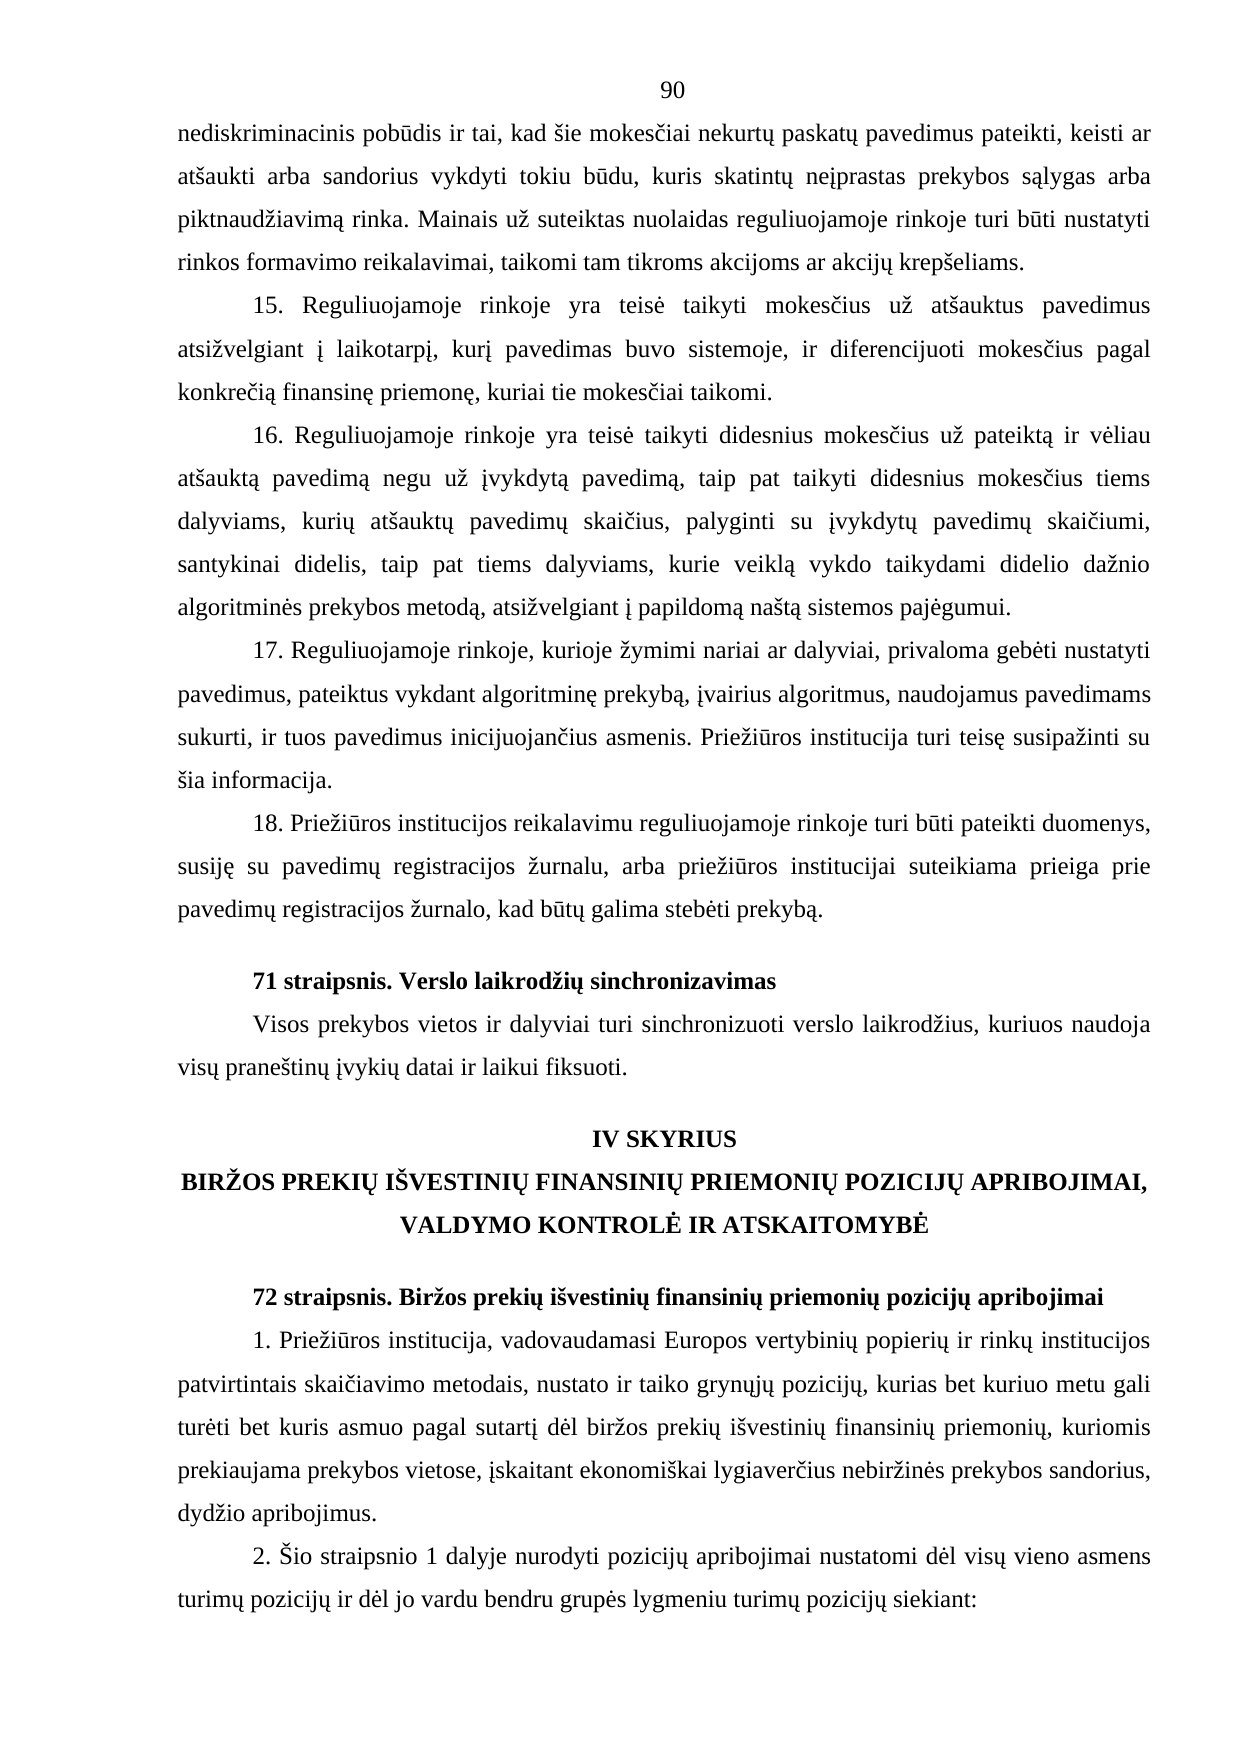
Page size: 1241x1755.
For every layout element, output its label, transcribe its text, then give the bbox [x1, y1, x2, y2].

text 2. Šio straipsnio 1 dalyje nurodyti pozicijų apribojimai nustatomi dėl visų vieno asmens turimų pozicijų ir dėl jo vardu bendru grupės lygmeniu turimų pozicijų siekiant: [177, 1541, 1152, 1613]
text nediskriminacinis pobūdis ir tai, kad šie mokesčiai nekurtų paskatų pavedimus pateikti, keisti ar atšaukti arba sandorius vykdyti tokiu būdu, kuris skatintų neįprastas prekybos sąlygas arba piktnaudžiavimą rinka. Mainais už suteiktas nuolaidas reguliuojamoje rinkoje turi būti nustatyti rinkos formavimo reikalavimai, taikomi tam tikroms akcijoms ar akcijų krepšeliams. [177, 118, 1152, 276]
text 72 straipsnis. Biržos prekių išvestinių finansinių priemonių pozicijų apribojimai [177, 1282, 1152, 1311]
text 15. Reguliuojamoje rinkoje yra teisė taikyti mokesčius už atšauktus pavedimus atsižvelgiant į laikotarpį, kurį pavedimas buvo sistemoje, ir diferencijuoti mokesčius pagal konkrečią finansinę priemonę, kuriai tie mokesčiai taikomi. [177, 291, 1152, 406]
text 1. Priežiūros institucija, vadovaudamasi Europos vertybinių popierių ir rinkų institucijos patvirtintais skaičiavimo metodais, nustato ir taiko grynųjų pozicijų, kurias bet kuriuo metu gali turėti bet kuris asmuo pagal sutartį dėl biržos prekių išvestinių finansinių priemonių, kuriomis prekiaujama prekybos vietose, įskaitant ekonomiškai lygiaverčius nebiržinės prekybos sandorius, dydžio apribojimus. [177, 1326, 1152, 1527]
text 16. Reguliuojamoje rinkoje yra teisė taikyti didesnius mokesčius už pateiktą ir vėliau atšauktą pavedimą negu už įvykdytą pavedimą, taip pat taikyti didesnius mokesčius tiems dalyviams, kurių atšauktų pavedimų skaičius, palyginti su įvykdytų pavedimų skaičiumi, santykinai didelis, taip pat tiems dalyviams, kurie veiklą vykdo taikydami didelio dažnio algoritminės prekybos metodą, atsižvelgiant į papildomą naštą sistemos pajėgumui. [177, 420, 1152, 621]
text 18. Priežiūros institucijos reikalavimu reguliuojamoje rinkoje turi būti pateikti duomenys, susiję su pavedimų registracijos žurnalu, arba priežiūros institucijai suteikiama prieiga prie pavedimų registracijos žurnalo, kad būtų galima stebėti prekybą. [177, 808, 1152, 923]
text Visos prekybos vietos ir dalyviai turi sinchronizuoti verslo laikrodžius, kuriuos naudoja visų praneštinų įvykių datai ir laikui fiksuoti. [177, 1009, 1152, 1081]
text 17. Reguliuojamoje rinkoje, kurioje žymimi nariai ar dalyviai, privaloma gebėti nustatyti pavedimus, pateiktus vykdant algoritminę prekybą, įvairius algoritmus, naudojamus pavedimams sukurti, ir tuos pavedimus inicijuojančius asmenis. Priežiūros institucija turi teisę susipažinti su šia informacija. [177, 636, 1152, 794]
text 71 straipsnis. Verslo laikrodžių sinchronizavimas [177, 966, 1152, 995]
text IV SKYRIUS [177, 1124, 1152, 1153]
text BIRŽOS PREKIŲ IŠVESTINIŲ FINANSINIŲ PRIEMONIŲ POZICIJŲ APRIBOJIMAI, VALDYMO KONTROLĖ IR ATSKAITOMYBĖ [177, 1167, 1152, 1239]
